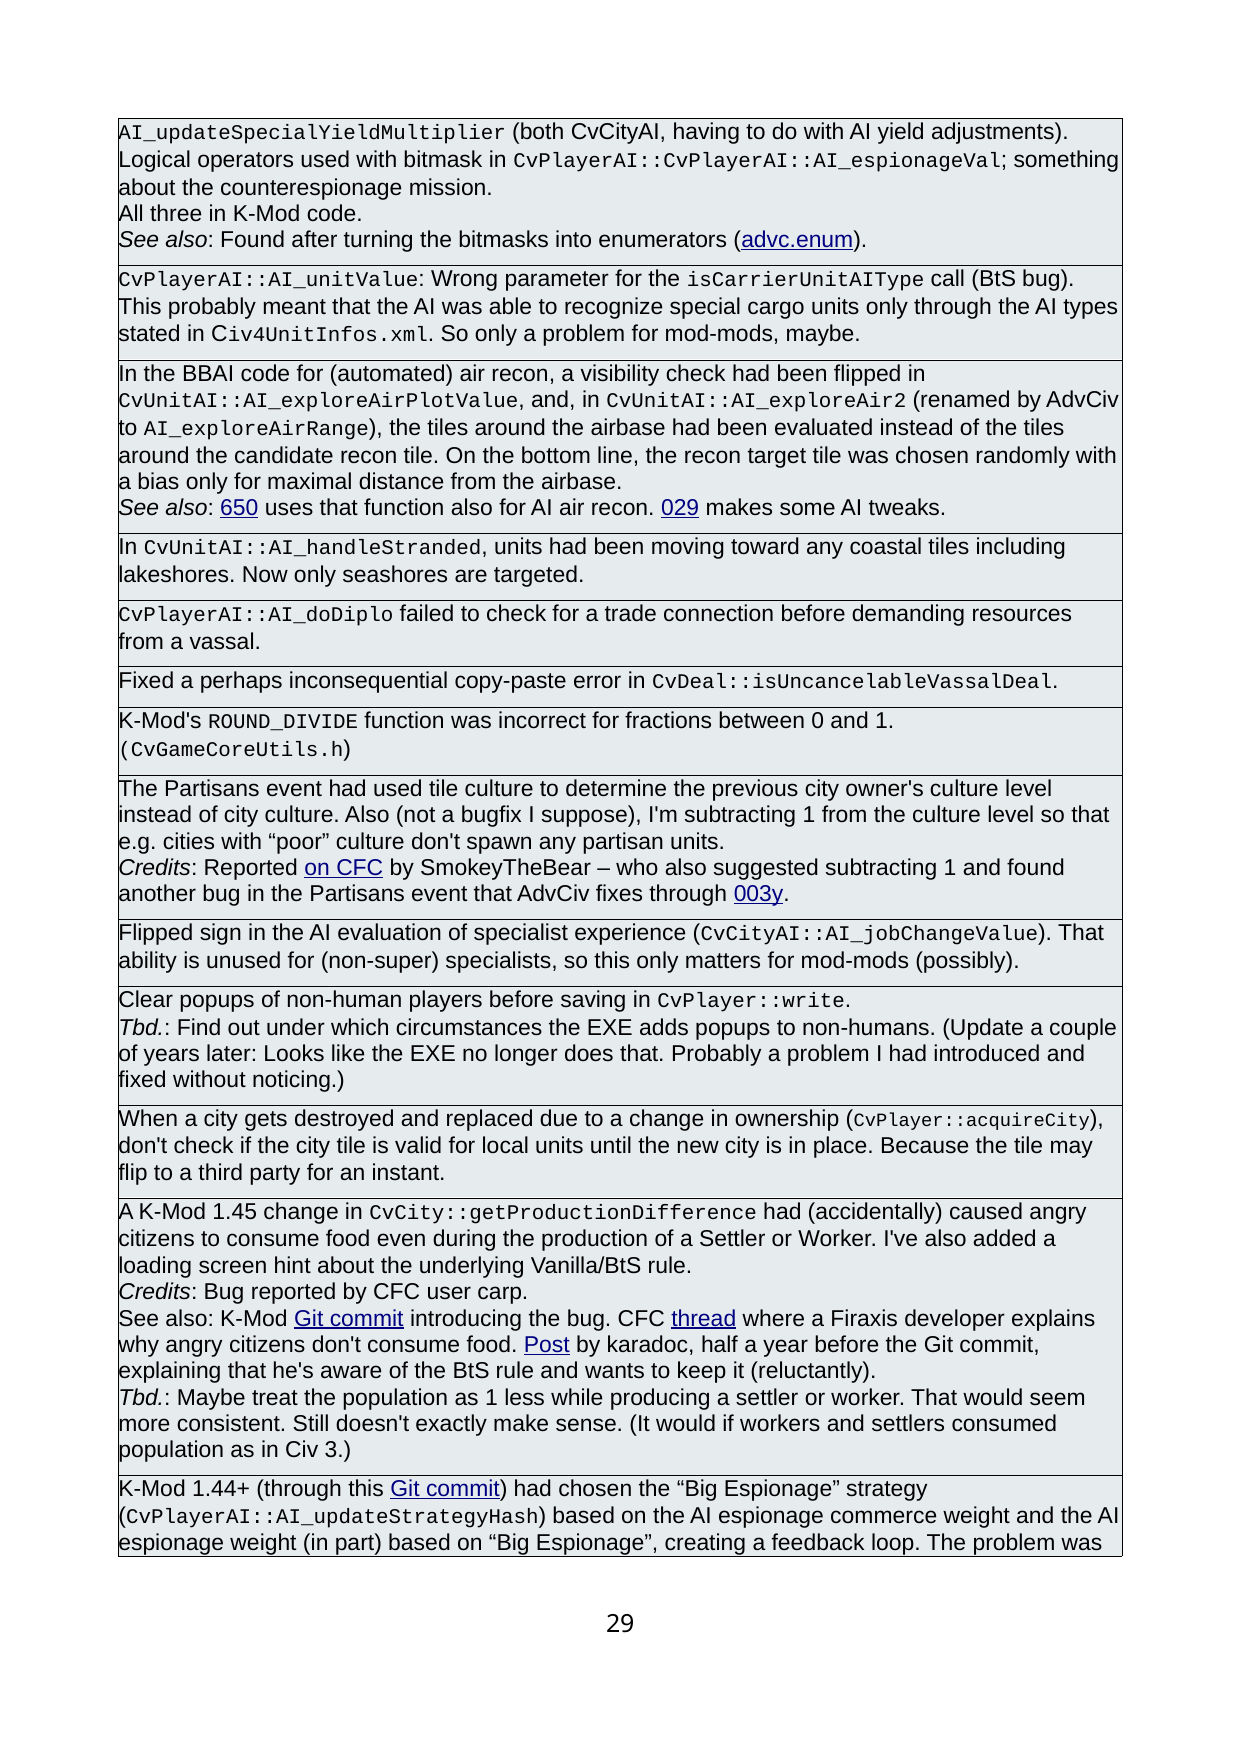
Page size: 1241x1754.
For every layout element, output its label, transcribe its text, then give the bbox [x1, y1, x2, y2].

table_cell K-Mod's ROUND_DIVIDE function was incorrect for fractions between 0 and 1. (CvGameCoreUtils.h) [119, 708, 1122, 775]
table_cell Flipped sign in the AI evaluation of specialist experience (CvCityAI::AI_jobChangeValue). That ability is unused for (non-super) specialists, so this only matters for mod-mods (possibly). [119, 920, 1122, 986]
table_cell In the BBAI code for (automated) air recon, a visibility check had been flipped in CvUnitAI::AI_exploreAirPlotValue, and, in CvUnitAI::AI_exploreAir2 (renamed by AdvCiv to AI_exploreAirRange), the tiles around the airbase had been evaluated instead of the tiles around the candidate recon tile. On the bottom line, the recon target tile was chosen randomly with a bias only for maximal distance from the airbase. See also: 650 uses that function also for AI air recon. 029 makes some AI tweaks. [119, 361, 1122, 533]
table_cell When a city gets destroyed and replaced due to a change in ownership (CvPlayer::acquireCity), don't check if the city tile is valid for local units until the new city is in place. Because the tile may flip to a third party for an instant. [119, 1106, 1122, 1197]
table_cell The Partisans event had used tile culture to determine the previous city owner's culture level instead of city culture. Also (not a bugfix I suppose), I'm subtracting 1 from the culture level so that e.g. cities with “poor” culture don't spawn any partisan units. Credits: Reported on CFC by SmokeyTheBear – who also suggested subtracting 1 and found another bug in the Partisans event that AdvCiv fixes through 003y. [119, 776, 1122, 919]
table_cell In CvUnitAI::AI_handleStranded, units had been moving toward any coastal tiles including lakeshores. Now only seashores are targeted. [119, 534, 1122, 600]
table_cell K-Mod 1.44+ (through this Git commit) had chosen the “Big Espionage” strategy (CvPlayerAI::AI_updateStrategyHash) based on the AI espionage commerce weight and the AI espionage weight (in part) based on “Big Espionage”, creating a feedback loop. The problem was [119, 1476, 1122, 1556]
table_cell A K-Mod 1.45 change in CvCity::getProductionDifference had (accidentally) caused angry citizens to consume food even during the production of a Settler or Worker. I've also added a loading screen hint about the underlying Vanilla/BtS rule. Credits: Bug reported by CFC user carp. See also: K-Mod Git commit introducing the bug. CFC thread where a Firaxis developer explains why angry citizens don't consume food. Post by karadoc, half a year before the Git commit, explaining that he's aware of the BtS rule and wants to keep it (reluctantly). Tbd.: Maybe treat the population as 1 less while producing a settler or worker. That would seem more consistent. Still doesn't exactly make sense. (It would if workers and settlers consumed population as in Civ 3.) [119, 1199, 1122, 1475]
table_cell Fixed a perhaps inconsequential copy-paste error in CvDeal::isUncancelableVassalDeal. [119, 667, 1122, 707]
table_cell Clear popups of non-human players before saving in CvPlayer::write. Tbd.: Find out under which circumstances the EXE adds popups to non-humans. (Update a couple of years later: Looks like the EXE no longer does that. Probably a problem I had introduced and fixed without noticing.) [119, 987, 1122, 1105]
table_cell AI_updateSpecialYieldMultiplier (both CvCityAI, having to do with AI yield adjustments). Logical operators used with bitmask in CvPlayerAI::CvPlayerAI::AI_espionageVal; something about the counterespionage mission. All three in K-Mod code. See also: Found after turning the bitmasks into enumerators (advc.enum). [119, 119, 1122, 265]
table_cell CvPlayerAI::AI_unitValue: Wrong parameter for the isCarrierUnitAIType call (BtS bug). This probably meant that the AI was able to recognize special cargo units only through the AI types stated in Civ4UnitInfos.xml. So only a problem for mod-mods, maybe. [119, 266, 1122, 359]
table_cell CvPlayerAI::AI_doDiplo failed to check for a trade connection before demanding resources from a vassal. [119, 601, 1122, 666]
